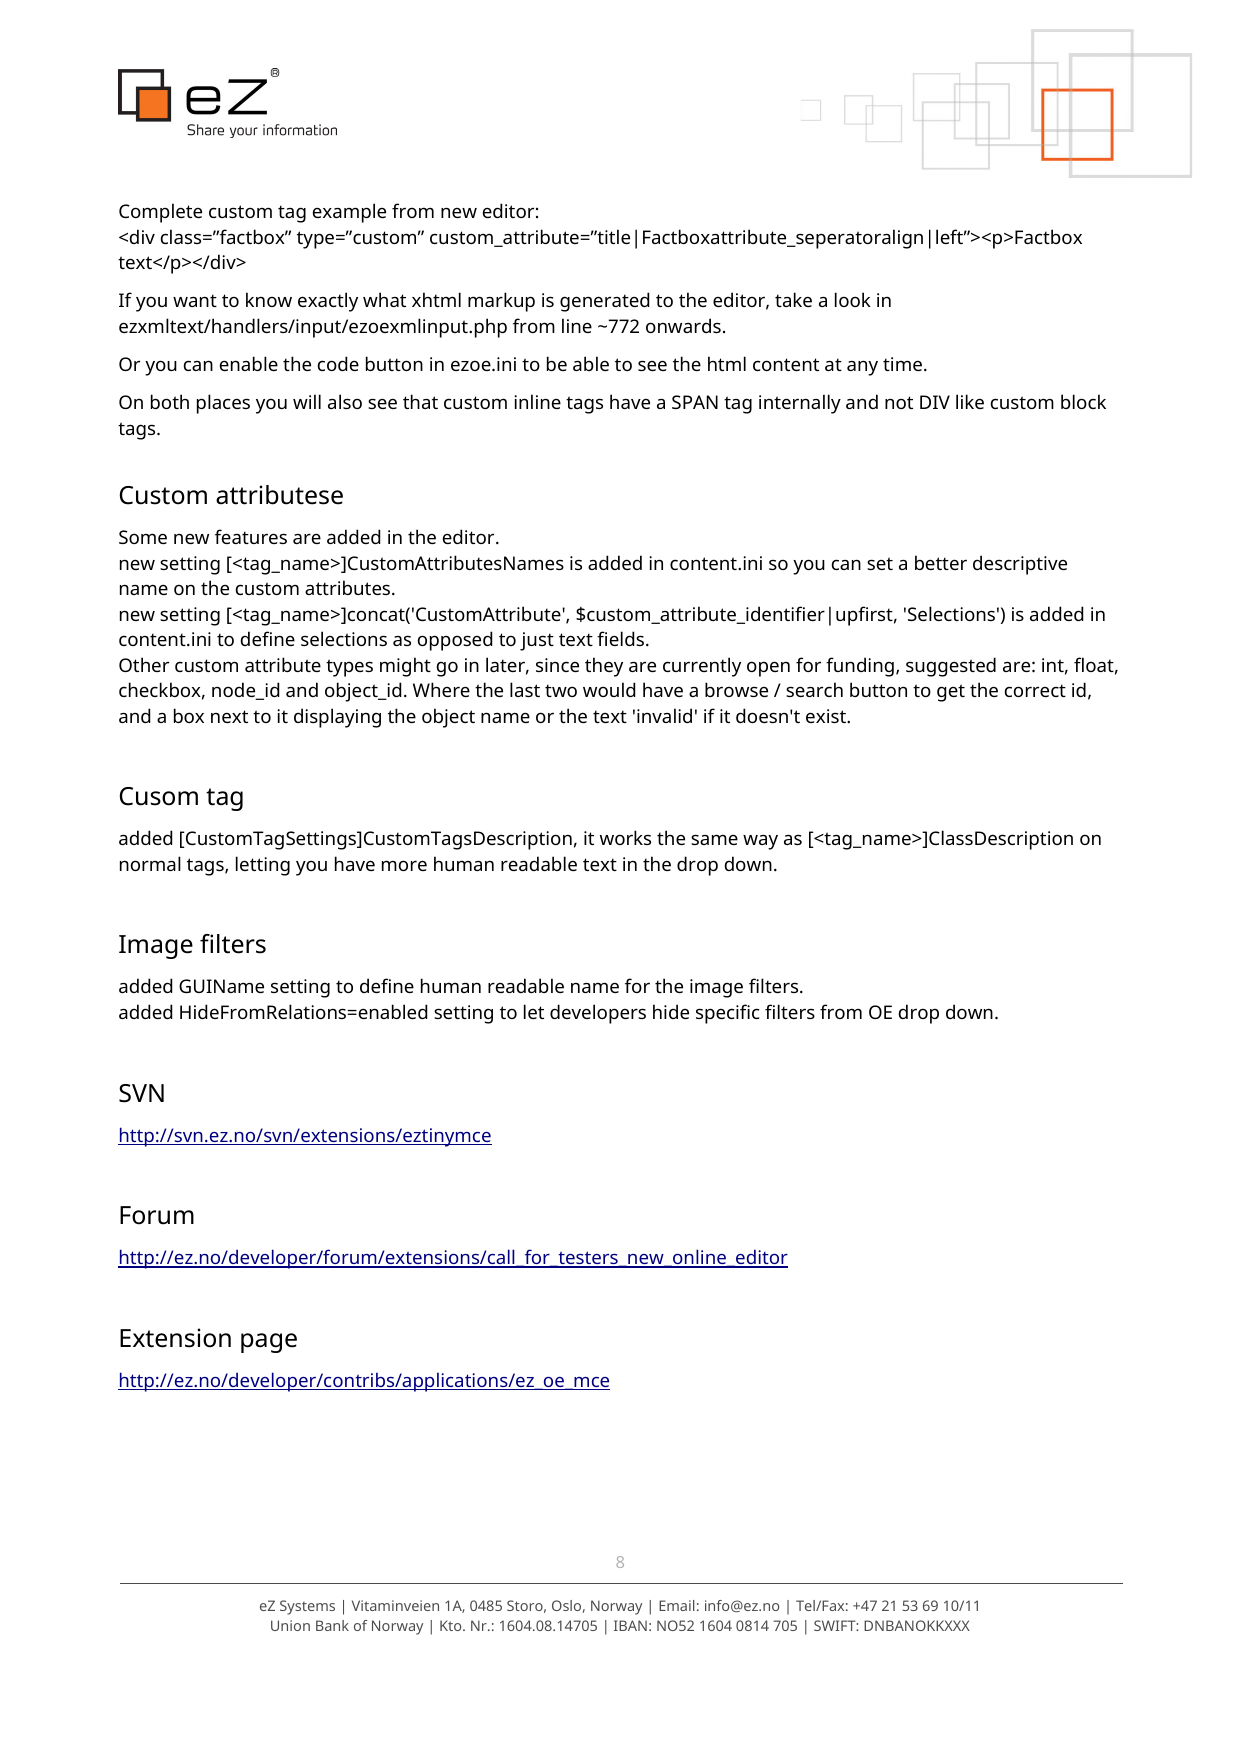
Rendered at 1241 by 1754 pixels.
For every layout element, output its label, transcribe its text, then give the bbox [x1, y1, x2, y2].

text On both places you will also see that custom inline tags have a SPAN tag internally and not DIV like custom block tags. [118, 389, 1122, 440]
text Some new features are added in the editor. new setting [<tag_name>]CustomAttributesNames is added in content.ini so you can set a better descriptive name on the custom attributes. [118, 524, 1122, 601]
subtitle Custom attributese [118, 478, 1122, 512]
text Complete custom tag example from new editor: <div class=”factbox” type=”custom” custom_attribute=”title|Factboxattribute_seperatoralign|left”><p>Factbox text</p></div> [118, 199, 1122, 275]
subtitle Extension page [118, 1321, 1122, 1354]
subtitle Cusom tag [118, 779, 1122, 813]
picture [118, 68, 442, 187]
text If you want to know exactly what xhtml markup is generated to the editor, take a look in ezxmltext/handlers/input/ezoexmlinput.php from line ~772 onwards. [118, 288, 1122, 339]
text http://svn.ez.no/svn/extensions/eztinymce [118, 1122, 1122, 1147]
subtitle Forum [118, 1198, 1122, 1232]
text Or you can enable the code button in ezoe.ini to be able to see the html content at any time. [118, 351, 1122, 377]
picture [800, 29, 1193, 178]
text Other custom attribute types might go in later, since they are currently open for funding, suggested are: int, float, checkbox, node_id and object_id. Where the last two would have a browse / search button to get the correct id, and a box next to it displaying the object name or the text 'invalid' if it doesn't exist. [118, 652, 1122, 728]
subtitle SVN [118, 1075, 1122, 1109]
text added HideFromRelations=enabled setting to let developers hide specific filters from OE drop down. [118, 999, 1122, 1025]
text added GUIName setting to define human readable name for the image filters. [118, 974, 1122, 999]
text new setting [<tag_name>]concat('CustomAttribute', $custom_attribute_identifier|upfirst, 'Selections') is added in content.ini to define selections as opposed to just text fields. [118, 601, 1122, 652]
text added [CustomTagSettings]CustomTagsDescription, it works the same way as [<tag_name>]ClassDescription on normal tags, letting you have more human readable text in the drop down. [118, 826, 1122, 877]
text http://ez.no/developer/contribs/applications/ez_oe_mce [118, 1367, 1122, 1393]
text http://ez.no/developer/forum/extensions/call_for_testers_new_online_editor [118, 1244, 1122, 1270]
subtitle Image filters [118, 927, 1122, 961]
